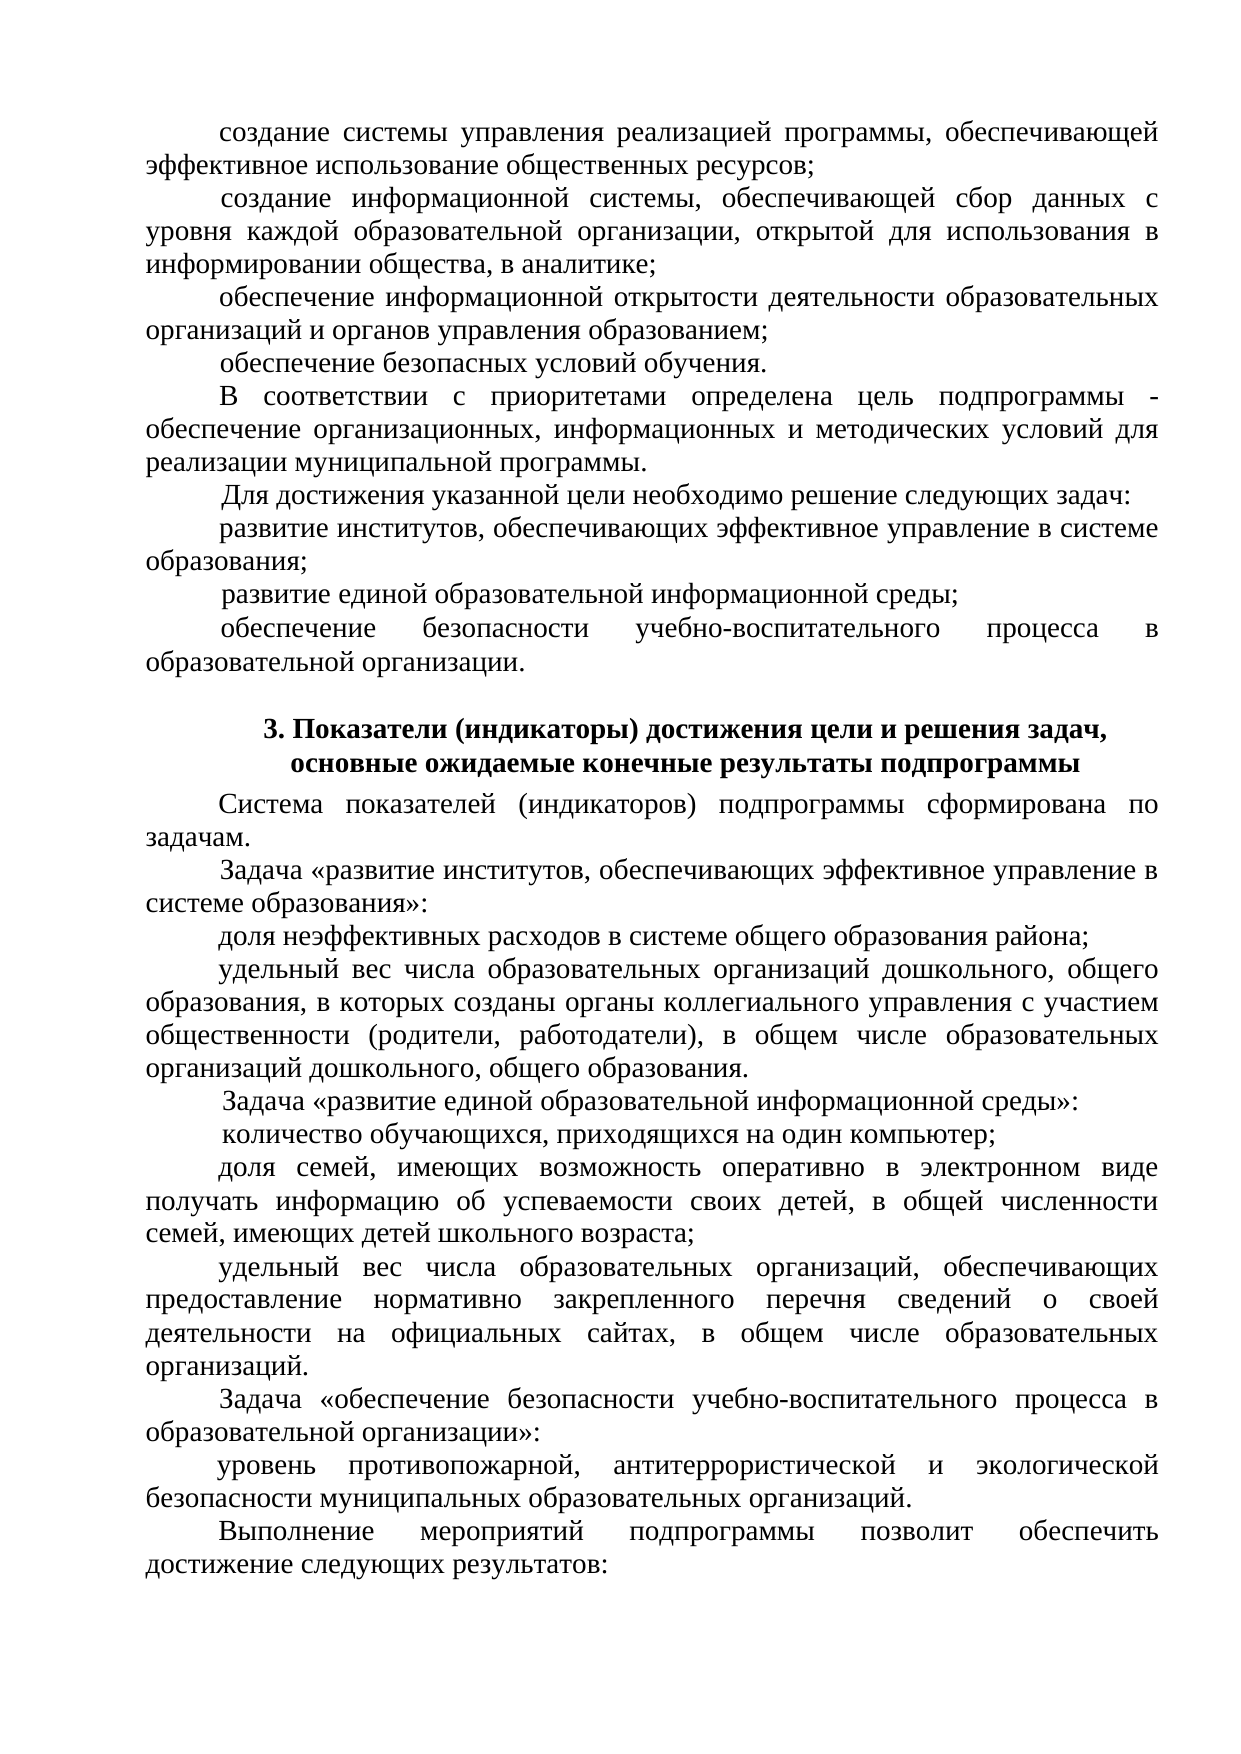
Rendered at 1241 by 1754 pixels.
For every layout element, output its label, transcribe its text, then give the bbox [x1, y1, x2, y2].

text доля неэффективных расходов в системе общего образования района; [145, 919, 1159, 952]
text уровень противопожарной, антитеррористической и экологической безопасности муниципальных образовательных организаций. [145, 1448, 1159, 1514]
text создание информационной системы, обеспечивающей сбор данных с уровня каждой образовательной организации, открытой для использования в информировании общества, в аналитике; [145, 181, 1159, 280]
text Для достижения указанной цели необходимо решение следующих задач: [221, 478, 1159, 511]
text удельный вес числа образовательных организаций, обеспечивающих предоставление нормативно закрепленного перечня сведений о своей деятельности на официальных сайтах, в общем числе образовательных организаций. [145, 1249, 1159, 1382]
text обеспечение безопасных условий обучения. [219, 346, 1159, 379]
text удельный вес числа образовательных организаций дошкольного, общего образования, в которых созданы органы коллегиального управления с участием общественности (родители, работодатели), в общем числе образовательных организаций дошкольного, общего образования. [145, 952, 1159, 1084]
text обеспечение безопасности учебно-воспитательного процесса в образовательной организации. [145, 611, 1159, 678]
text количество обучающихся, приходящихся на один компьютер; [222, 1117, 1159, 1151]
text обеспечение информационной открытости деятельности образовательных организаций и органов управления образованием; [145, 280, 1159, 346]
text Выполнение мероприятий подпрограммы позволит обеспечить достижение следующих результатов: [145, 1514, 1159, 1581]
text развитие институтов, обеспечивающих эффективное управление в системе образования; [145, 511, 1159, 577]
text Задача «обеспечение безопасности учебно-воспитательного процесса в образовательной организации»: [145, 1382, 1159, 1448]
text Задача «развитие единой образовательной информационной среды»: [222, 1084, 1159, 1117]
text Система показателей (индикаторов) подпрограммы сформирована по задачам. [145, 787, 1159, 853]
text Задача «развитие институтов, обеспечивающих эффективное управление в системе образования»: [145, 853, 1159, 919]
text создание системы управления реализацией программы, обеспечивающей эффективное использование общественных ресурсов; [145, 115, 1159, 181]
text развитие единой образовательной информационной среды; [221, 577, 1159, 611]
text доля семей, имеющих возможность оперативно в электронном виде получать информацию об успеваемости своих детей, в общей численности семей, имеющих детей школьного возраста; [145, 1151, 1159, 1249]
text 3. Показатели (индикаторы) достижения цели и решения задач, основные ожидаемые конечные результаты подпрограммы [211, 712, 1159, 779]
text В соответствии с приоритетами определена цель подпрограммы -обеспечение организационных, информационных и методических условий для реализации муниципальной программы. [145, 379, 1159, 478]
